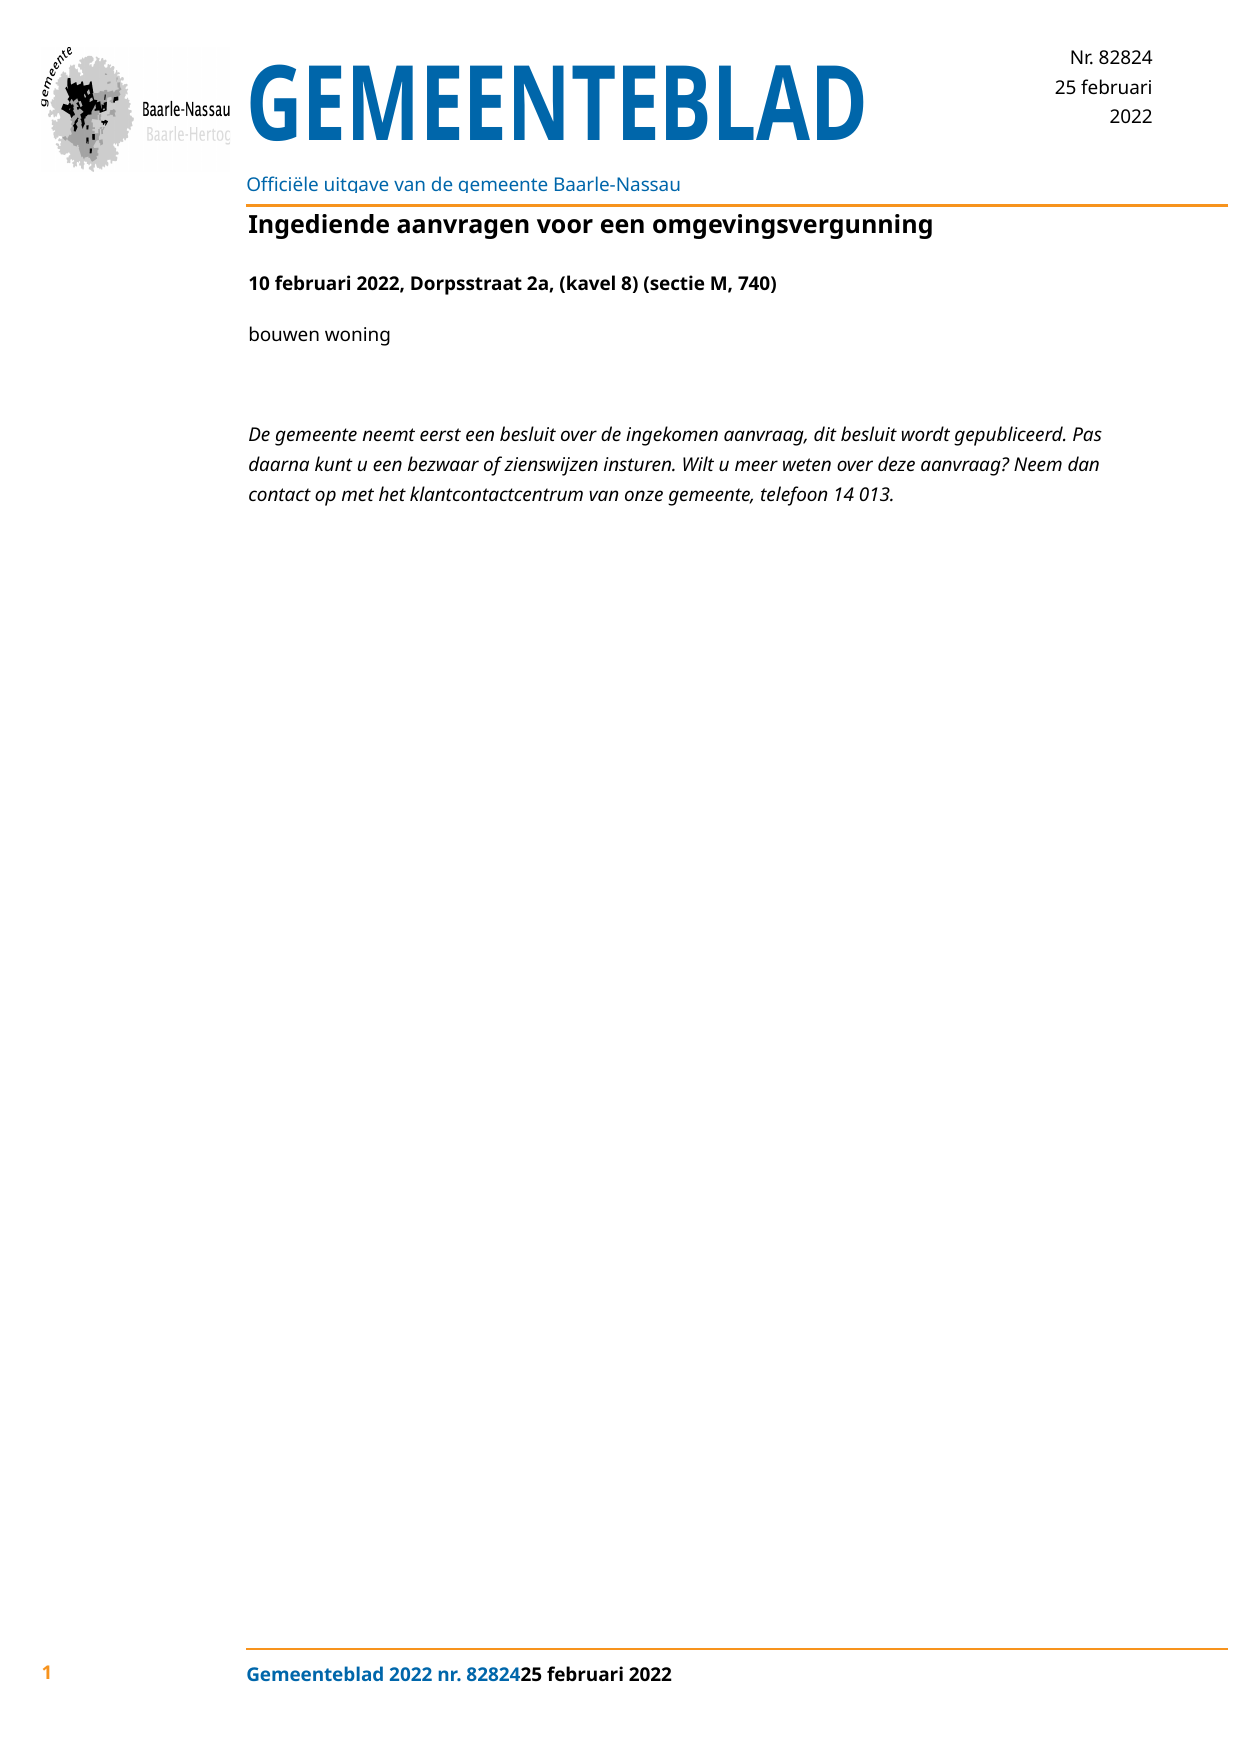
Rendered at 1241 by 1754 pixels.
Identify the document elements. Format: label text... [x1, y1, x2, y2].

text 10 februari 2022, Dorpsstraat 2a, (kavel 8) (sectie M, 740) [248, 270, 1152, 296]
text De gemeente neemt eerst een besluit over de ingekomen aanvraag, dit besluit wordt gepubliceerd. Pas daarna kunt u een bezwaar of zienswijzen insturen. Wilt u meer weten over deze aanvraag? Neem dan contact op met het klantcontactcentrum van onze gemeente, telefoon 14 013. [248, 422, 1152, 506]
text Ingediende aanvragen voor een omgevingsvergunning [248, 207, 1152, 241]
picture [41, 47, 231, 172]
text bouwen woning [248, 321, 1152, 346]
